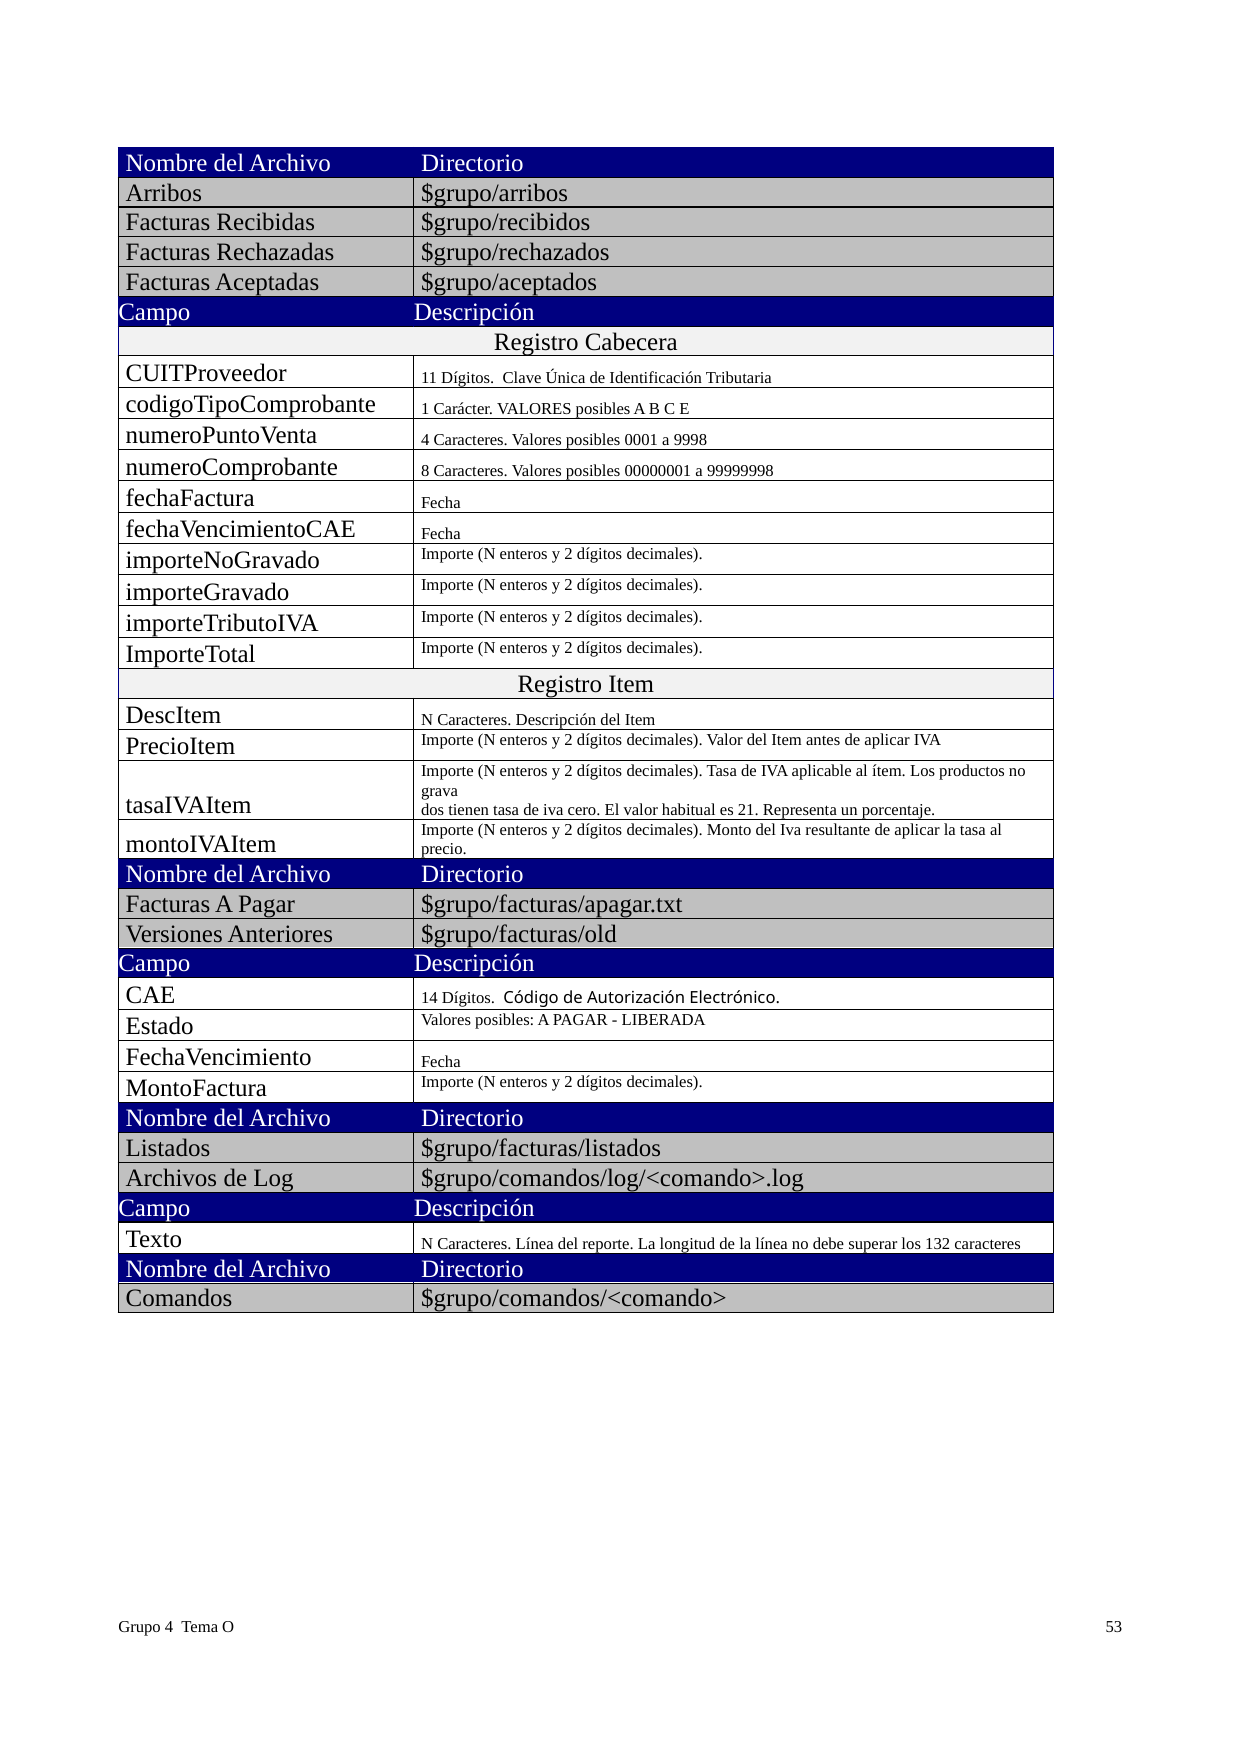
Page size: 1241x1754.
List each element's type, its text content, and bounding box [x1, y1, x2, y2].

table_cell Importe (N enteros y 2 dígitos decimales). Monto del Iva resultante de aplicar la tasa al precio. [414, 820, 1053, 858]
table_cell $grupo/rechazados [414, 237, 1053, 266]
table_cell importeTributoIVA [119, 606, 413, 637]
table_cell Estado [119, 1010, 413, 1040]
table_cell Facturas Recibidas [119, 208, 413, 236]
table_cell Descripción [414, 1193, 1053, 1221]
table_cell Registro Item [119, 669, 1053, 698]
table_cell fechaVencimientoCAE [119, 513, 413, 543]
table_cell Fecha [414, 481, 1053, 512]
table_cell Versiones Anteriores [119, 919, 413, 947]
table_cell importeGravado [119, 575, 413, 605]
table_cell Fecha [414, 1041, 1053, 1071]
table_cell numeroComprobante [119, 450, 413, 480]
table_cell Campo [119, 297, 413, 326]
table_cell FechaVencimiento [119, 1041, 413, 1071]
table_cell Listados [119, 1133, 413, 1162]
table_cell ImporteTotal [119, 638, 413, 668]
table_cell Arribos [119, 178, 413, 206]
table_cell $grupo/facturas/old [414, 919, 1053, 947]
table_cell Descripción [414, 297, 1053, 326]
table_cell Archivos de Log [119, 1163, 413, 1192]
table_cell $grupo/facturas/listados [414, 1133, 1053, 1162]
table_cell Directorio [414, 1254, 1053, 1282]
table_cell PrecioItem [119, 730, 413, 760]
table_cell CAE [119, 978, 413, 1008]
table_cell Importe (N enteros y 2 dígitos decimales). [414, 1072, 1053, 1102]
table_cell Facturas A Pagar [119, 889, 413, 918]
table_cell Importe (N enteros y 2 dígitos decimales). Valor del Item antes de aplicar IVA [414, 730, 1053, 760]
table_cell Registro Cabecera [119, 327, 1053, 355]
table_cell tasaIVAItem [119, 761, 413, 819]
table_cell 8 Caracteres. Valores posibles 00000001 a 99999998 [414, 450, 1053, 480]
table_cell importeNoGravado [119, 544, 413, 574]
table_cell Facturas Aceptadas [119, 267, 413, 296]
table_cell Campo [119, 949, 413, 977]
table_cell $grupo/aceptados [414, 267, 1053, 296]
table_cell MontoFactura [119, 1072, 413, 1102]
table_cell Campo [119, 1193, 413, 1221]
table_cell Nombre del Archivo [119, 1254, 413, 1282]
table_cell Comandos [119, 1284, 413, 1312]
table_cell DescItem [119, 699, 413, 729]
table_cell $grupo/facturas/apagar.txt [414, 889, 1053, 918]
table_cell Importe (N enteros y 2 dígitos decimales). [414, 606, 1053, 637]
table_cell 1 Carácter. VALORES posibles A B C E [414, 388, 1053, 418]
table_cell numeroPuntoVenta [119, 419, 413, 449]
table_cell 4 Caracteres. Valores posibles 0001 a 9998 [414, 419, 1053, 449]
table_cell $grupo/comandos/log/<comando>.log [414, 1163, 1053, 1192]
table_cell Nombre del Archivo [119, 859, 413, 888]
table_cell Directorio [414, 1103, 1053, 1132]
table_cell Valores posibles: A PAGAR - LIBERADA [414, 1010, 1053, 1040]
table_cell codigoTipoComprobante [119, 388, 413, 418]
table_cell Importe (N enteros y 2 dígitos decimales). Tasa de IVA aplicable al ítem. Los productos no grava dos tienen tasa de iva cero. El valor habitual es 21. Representa un porcentaje. [414, 761, 1053, 819]
table_cell Directorio [414, 859, 1053, 888]
table_cell 14 Dígitos. Código de Autorización Electrónico. [414, 978, 1053, 1008]
table_cell $grupo/arribos [414, 178, 1053, 206]
table_cell Facturas Rechazadas [119, 237, 413, 266]
table_cell N Caracteres. Descripción del Item [414, 699, 1053, 729]
table_cell N Caracteres. Línea del reporte. La longitud de la línea no debe superar los 132 caracteres [414, 1223, 1053, 1253]
table_header Directorio [414, 148, 1053, 177]
table_cell Importe (N enteros y 2 dígitos decimales). [414, 544, 1053, 574]
table_cell Nombre del Archivo [119, 1103, 413, 1132]
table_cell CUITProveedor [119, 356, 413, 387]
table_cell Importe (N enteros y 2 dígitos decimales). [414, 638, 1053, 668]
table_cell Fecha [414, 513, 1053, 543]
table_cell montoIVAItem [119, 820, 413, 858]
table_cell Importe (N enteros y 2 dígitos decimales). [414, 575, 1053, 605]
table_header Nombre del Archivo [119, 148, 413, 177]
table_cell Texto [119, 1223, 413, 1253]
table_cell $grupo/comandos/<comando> [414, 1284, 1053, 1312]
table_cell Descripción [414, 949, 1053, 977]
table_cell fechaFactura [119, 481, 413, 512]
table_cell $grupo/recibidos [414, 208, 1053, 236]
table_cell 11 Dígitos. Clave Única de Identificación Tributaria [414, 356, 1053, 387]
